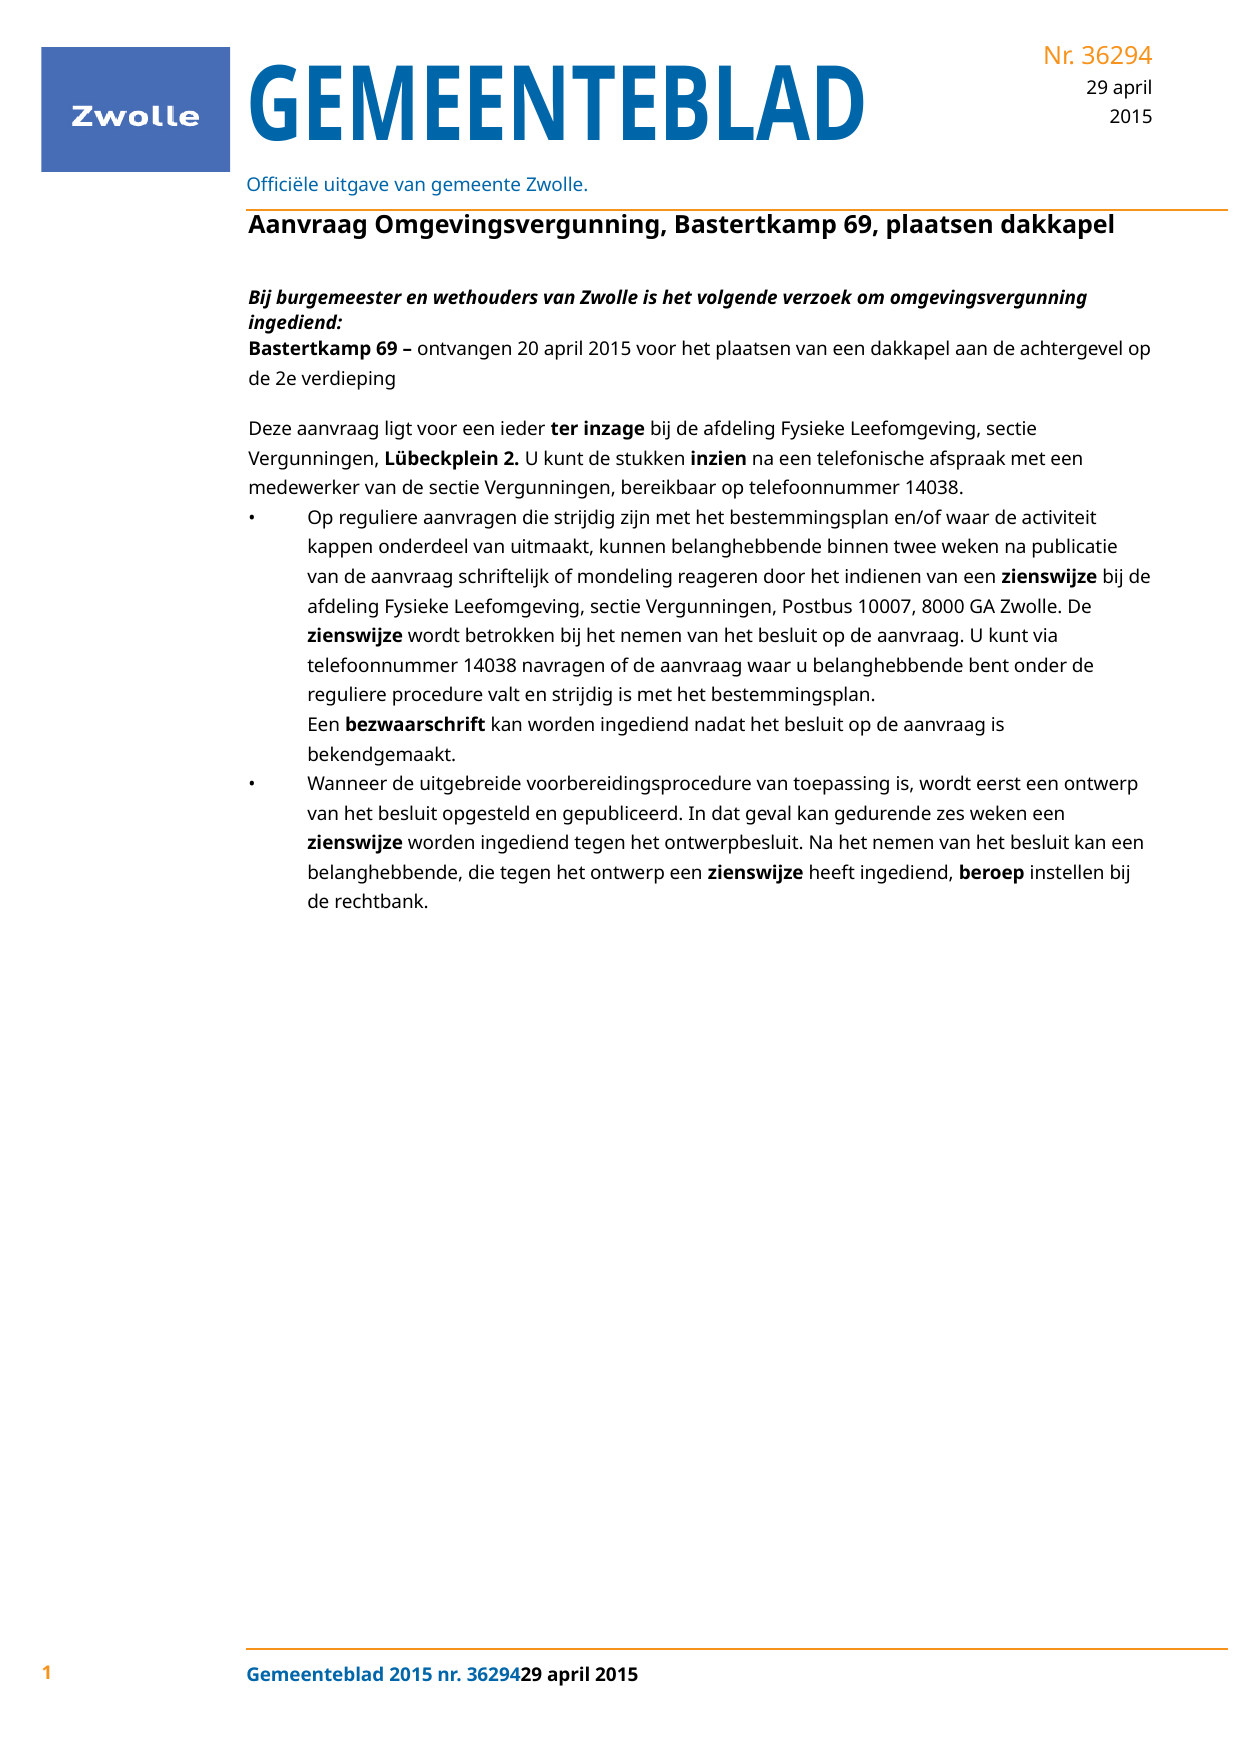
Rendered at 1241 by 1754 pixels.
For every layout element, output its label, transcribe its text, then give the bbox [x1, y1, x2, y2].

list Een bezwaarschrift kan worden ingediend nadat het besluit op de aanvraag is bekendgemaakt. [248, 711, 1152, 766]
list Wanneer de uitgebreide voorbereidingsprocedure van toepassing is, wordt eerst een ontwerp van het besluit opgesteld en gepubliceerd. In dat geval kan gedurende zes weken een zienswijze worden ingediend tegen het ontwerpbesluit. Na het nemen van het besluit kan een belanghebbende, die tegen het ontwerp een zienswijze heeft ingediend, beroep instellen bij de rechtbank. [248, 770, 1152, 914]
text Bastertkamp 69 – ontvangen 20 april 2015 voor het plaatsen van een dakkapel aan de achtergevel op de 2e verdieping [248, 335, 1152, 391]
text Bij burgemeester en wethouders van Zwolle is het volgende verzoek om omgevingsvergunning ingediend: [248, 284, 1152, 335]
list Op reguliere aanvragen die strijdig zijn met het bestemmingsplan en/of waar de activiteit kappen onderdeel van uitmaakt, kunnen belanghebbende binnen twee weken na publicatie van de aanvraag schriftelijk of mondeling reageren door het indienen van een zienswijze bij de afdeling Fysieke Leefomgeving, sectie Vergunningen, Postbus 10007, 8000 GA Zwolle. De zienswijze wordt betrokken bij het nemen van het besluit op de aanvraag. U kunt via telefoonnummer 14038 navragen of de aanvraag waar u belanghebbende bent onder de reguliere procedure valt en strijdig is met het bestemmingsplan. [248, 504, 1152, 707]
picture [41, 47, 231, 172]
text Deze aanvraag ligt voor een ieder ter inzage bij de afdeling Fysieke Leefomgeving, sectie Vergunningen, Lübeckplein 2. U kunt de stukken inzien na een telefonische afspraak met een medewerker van de sectie Vergunningen, bereikbaar op telefoonnummer 14038. [248, 415, 1152, 500]
text Aanvraag Omgevingsvergunning, Bastertkamp 69, plaatsen dakkapel [248, 211, 1152, 241]
